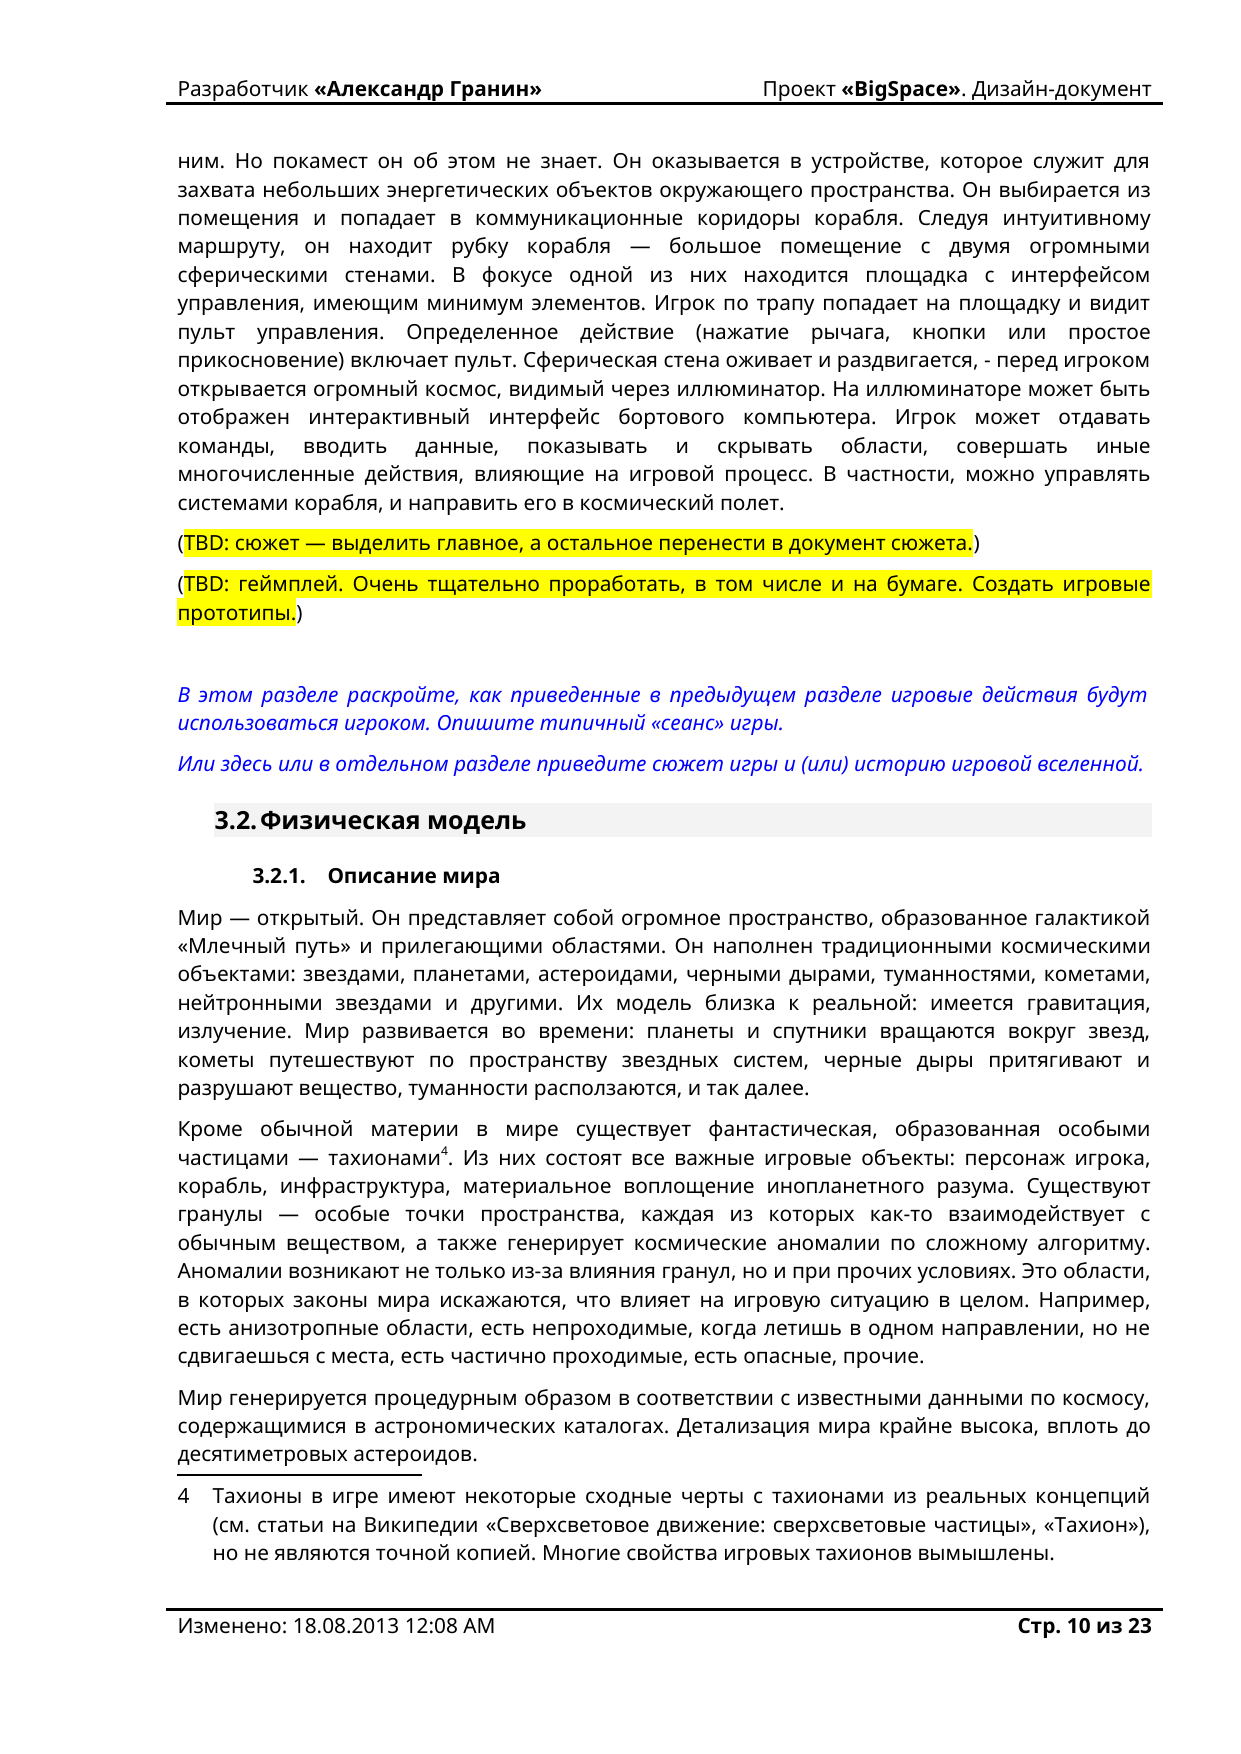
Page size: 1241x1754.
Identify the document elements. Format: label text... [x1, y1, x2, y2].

text Кроме обычной материи в мире существует фантастическая, образованная особыми частицами — тахионами. Из них состоят все важные игровые объекты: персонаж игрока, корабль, инфраструктура, материальное воплощение инопланетного разума. Существуют гранулы — особые точки пространства, каждая из которых как-то взаимодействует с обычным веществом, а также генерирует космические аномалии по сложному алгоритму. Аномалии возникают не только из-за влияния гранул, но и при прочих условиях. Это области, в которых законы мира искажаются, что влияет на игровую ситуацию в целом. Например, есть анизотропные области, есть непроходимые, когда летишь в одном направлении, но не сдвигаешься с места, есть частично проходимые, есть опасные, прочие. [177, 1114, 1152, 1370]
text (TBD: сюжет — выделить главное, а остальное перенести в документ сюжета.) [177, 528, 1152, 557]
subtitle Описание мира [252, 862, 1152, 890]
text Мир генерируется процедурным образом в соответствии с известными данными по космосу, содержащимися в астрономических каталогах. Детализация мира крайне высока, вплоть до десятиметровых астероидов. [177, 1383, 1152, 1468]
text Или здесь или в отдельном разделе приведите сюжет игры и (или) историю игровой вселенной. [177, 749, 1152, 778]
text Мир — открытый. Он представляет собой огромное пространство, образованное галактикой «Млечный путь» и прилегающими областями. Он наполнен традиционными космическими объектами: звездами, планетами, астероидами, черными дырами, туманностями, кометами, нейтронными звездами и другими. Их модель близка к реальной: имеется гравитация, излучение. Мир развивается во времени: планеты и спутники вращаются вокруг звезд, кометы путешествуют по пространству звездных систем, черные дыры притягивают и разрушают вещество, туманности расползаются, и так далее. [177, 903, 1152, 1102]
text В этом разделе раскройте, как приведенные в предыдущем разделе игровые действия будут использоваться игроком. Опишите типичный «сеанс» игры. [177, 680, 1152, 737]
subtitle Физическая модель [214, 803, 1152, 837]
text ним. Но покамест он об этом не знает. Он оказывается в устройстве, которое служит для захвата небольших энергетических объектов окружающего пространства. Он выбирается из помещения и попадает в коммуникационные коридоры корабля. Следуя интуитивному маршруту, он находит рубку корабля — большое помещение с двумя огромными сферическими стенами. В фокусе одной из них находится площадка с интерфейсом управления, имеющим минимум элементов. Игрок по трапу попадает на площадку и видит пульт управления. Определенное действие (нажатие рычага, кнопки или простое прикосновение) включает пульт. Сферическая стена оживает и раздвигается, - перед игроком открывается огромный космос, видимый через иллюминатор. На иллюминаторе может быть отображен интерактивный интерфейс бортового компьютера. Игрок может отдавать команды, вводить данные, показывать и скрывать области, совершать иные многочисленные действия, влияющие на игровой процесс. В частности, можно управлять системами корабля, и направить его в космический полет. [177, 146, 1152, 516]
text Тахионы в игре имеют некоторые сходные черты с тахионами из реальных концепций (см. статьи на Википедии «Сверхсветовое движение: сверхсветовые частицы», «Тахион»), но не являются точной копией. Многие свойства игровых тахионов вымышлены. [177, 1481, 1152, 1567]
text (TBD: геймплей. Очень тщательно проработать, в том числе и на бумаге. Создать игровые прототипы.) [177, 569, 1152, 626]
